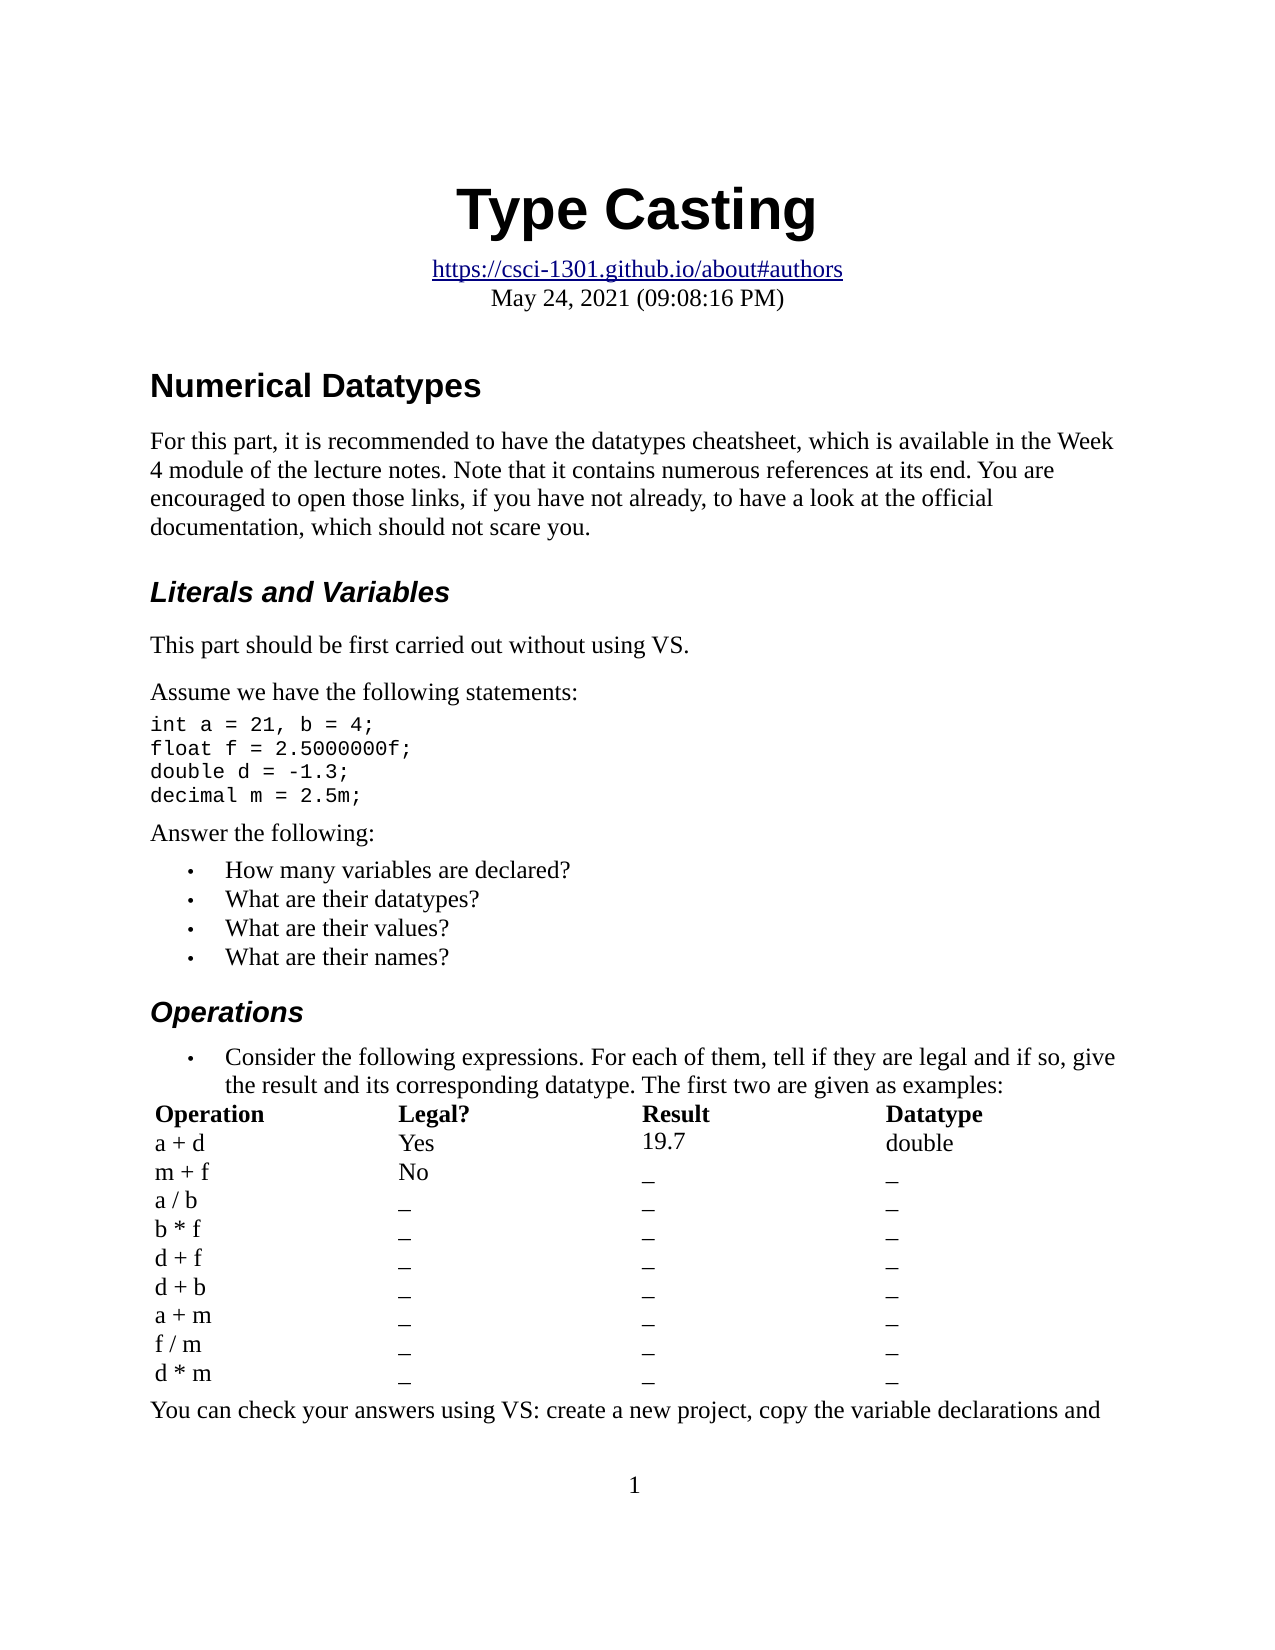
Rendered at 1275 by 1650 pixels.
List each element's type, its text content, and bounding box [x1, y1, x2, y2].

table_cell _ [638, 1300, 881, 1329]
table_cell f / m [150, 1329, 394, 1358]
table_cell _ [881, 1243, 1125, 1272]
table_cell _ [881, 1157, 1125, 1185]
list How many variables are declared? [187, 856, 1125, 884]
table_cell _ [881, 1185, 1125, 1214]
table_cell _ [881, 1272, 1125, 1300]
text May 24, 2021 (09:08:16 PM) [150, 283, 1125, 312]
text int a = 21, b = 4; [150, 714, 1125, 738]
text double d = -1.3; [150, 762, 1125, 785]
table_cell _ [881, 1214, 1125, 1243]
text https://csci-1301.github.io/about#authors [150, 254, 1125, 283]
text This part should be first carried out without using VS. [150, 630, 1125, 659]
table_cell a + d [150, 1128, 394, 1157]
table_cell _ [638, 1157, 881, 1185]
table_cell d * m [150, 1358, 394, 1387]
title Type Casting [150, 175, 1125, 242]
list What are their values? [187, 913, 1125, 942]
table_cell _ [881, 1329, 1125, 1358]
table_cell _ [638, 1272, 881, 1300]
table_cell _ [881, 1300, 1125, 1329]
table_cell a + m [150, 1300, 394, 1329]
table_cell _ [638, 1243, 881, 1272]
subtitle Numerical Datatypes [150, 366, 1125, 404]
table_cell _ [394, 1272, 637, 1300]
table_cell _ [394, 1358, 637, 1387]
text float f = 2.5000000f; [150, 738, 1125, 762]
table_header Datatype [881, 1099, 1125, 1128]
table_cell _ [881, 1358, 1125, 1387]
table_cell d + b [150, 1272, 394, 1300]
table_cell m + f [150, 1157, 394, 1185]
table_cell No [394, 1157, 637, 1185]
subtitle Literals and Variables [150, 575, 1125, 608]
text decimal m = 2.5m; [150, 785, 1125, 809]
table_cell _ [394, 1185, 637, 1214]
text You can check your answers using VS: create a new project, copy the variable declarations and [150, 1396, 1125, 1424]
subtitle Operations [150, 996, 1125, 1029]
list What are their datatypes? [187, 884, 1125, 913]
table_cell _ [394, 1214, 637, 1243]
table_cell a / b [150, 1185, 394, 1214]
table_cell double [881, 1128, 1125, 1157]
table_cell d + f [150, 1243, 394, 1272]
table_cell _ [394, 1243, 637, 1272]
list What are their names? [187, 942, 1125, 971]
table_cell Yes [394, 1128, 637, 1157]
table_header Legal? [394, 1099, 637, 1128]
table_cell _ [638, 1214, 881, 1243]
table_cell _ [638, 1358, 881, 1387]
table_header Operation [150, 1099, 394, 1128]
text Answer the following: [150, 818, 1125, 847]
text Assume we have the following statements: [150, 677, 1125, 705]
text For this part, it is recommended to have the datatypes cheatsheet, which is available in the Week 4 module of the lecture notes. Note that it contains numerous references at its end. You are encouraged to open those links, if you have not already, to have a look at the official documentation, which should not scare you. [150, 426, 1125, 541]
table_cell [638, 1128, 881, 1157]
list Consider the following expressions. For each of them, tell if they are legal and if so, give the result and its corresponding datatype. The first two are given as examples: [187, 1042, 1125, 1099]
table_cell _ [638, 1185, 881, 1214]
table_cell _ [638, 1329, 881, 1358]
table_cell _ [394, 1329, 637, 1358]
table_cell b * f [150, 1214, 394, 1243]
table_header Result [638, 1099, 881, 1128]
table_cell _ [394, 1300, 637, 1329]
